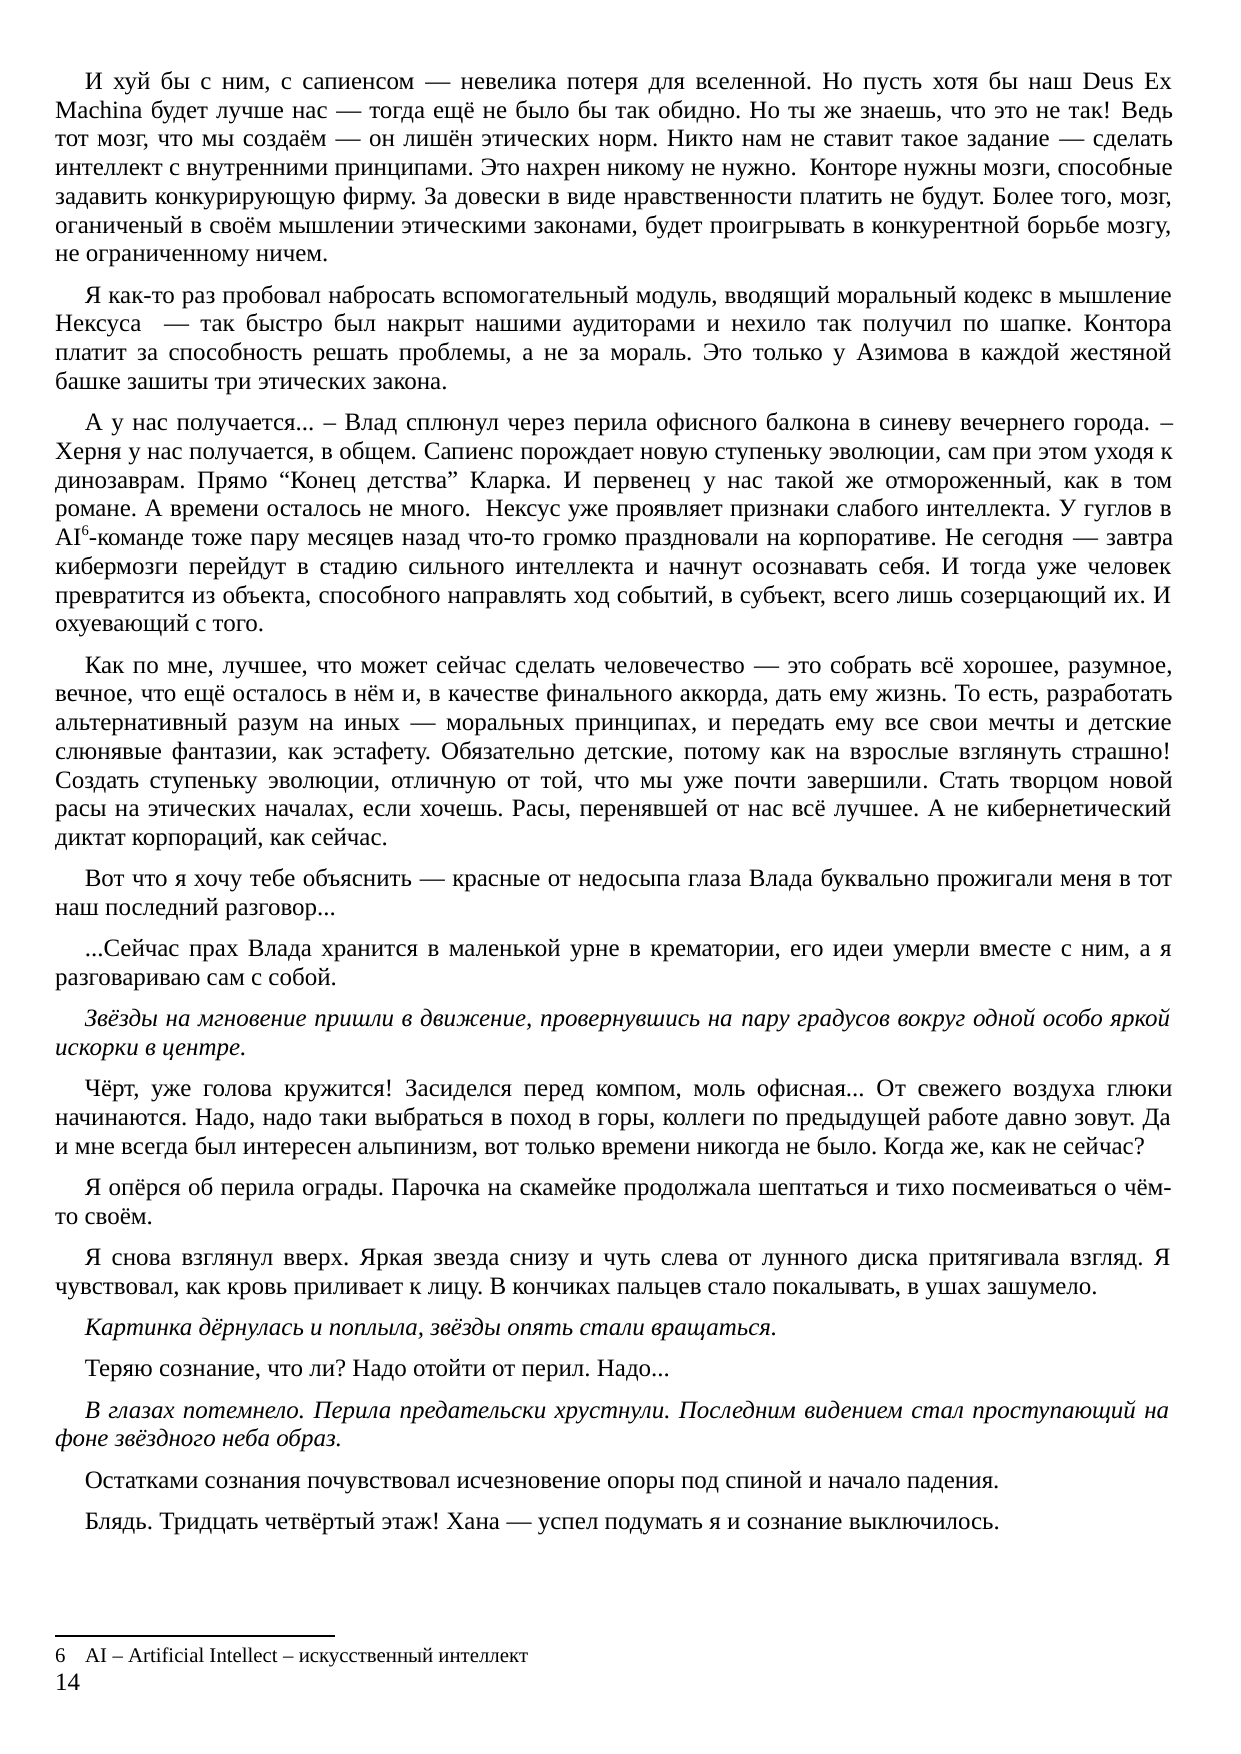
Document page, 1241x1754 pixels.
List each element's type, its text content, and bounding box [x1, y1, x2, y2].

text Я снова взглянул вверх. Яркая звезда снизу и чуть слева от лунного диска притягивала взгляд. Я чувствовал, как кровь приливает к лицу. В кончиках пальцев стало покалывать, в ушах зашумело. [55, 1242, 1173, 1300]
text Вот что я хочу тебе объяснить — красные от недосыпа глаза Влада буквально прожигали меня в тот наш последний разговор... [55, 863, 1173, 921]
text А у нас получается... – Влад сплюнул через перила офисного балкона в синеву вечернего города. – Херня у нас получается, в общем. Сапиенс порождает новую ступеньку эволюции, сам при этом уходя к динозаврам. Прямо “Конец детства” Кларка. И первенец у нас такой же отмороженный, как в том романе. А времени осталось не много. Нексус уже проявляет признаки слабого интеллекта. У гуглов в AI-команде тоже пару месяцев назад что-то громко праздновали на корпоративе. Не сегодня — завтра кибермозги перейдут в стадию сильного интеллекта и начнут осознавать себя. И тогда уже человек превратится из объекта, способного направлять ход событий, в субъект, всего лишь созерцающий их. И охуевающий с того. [55, 407, 1173, 637]
text Я как-то раз пробовал набросать вспомогательный модуль, вводящий моральный кодекс в мышление Нексуса — так быстро был накрыт нашими аудиторами и нехило так получил по шапке. Контора платит за способность решать проблемы, а не за мораль. Это только у Азимова в каждой жестяной башке зашиты три этических закона. [55, 280, 1173, 395]
text Чёрт, уже голова кружится! Засиделся перед компом, моль офисная... От свежего воздуха глюки начинаются. Надо, надо таки выбраться в поход в горы, коллеги по предыдущей работе давно зовут. Да и мне всегда был интересен альпинизм, вот только времени никогда не было. Когда же, как не сейчас? [55, 1073, 1173, 1160]
text В глазах потемнело. Перила предательски хрустнули. Последним видением стал проступающий на фоне звёздного неба образ. [55, 1395, 1173, 1452]
text AI – Artificial Intellect – искусственный интеллект [55, 1642, 1173, 1667]
text Блядь. Тридцать четвёртый этаж! Хана — успел подумать я и сознание выключилось. [55, 1506, 1173, 1535]
text Звёзды на мгновение пришли в движение, провернувшись на пару градусов вокруг одной особо яркой искорки в центре. [55, 1003, 1173, 1061]
text И хуй бы с ним, с сапиенсом — невелика потеря для вселенной. Но пусть хотя бы наш Deus Ex Machina будет лучше нас — тогда ещё не было бы так обидно. Но ты же знаешь, что это не так! Ведь тот мозг, что мы создаём — он лишён этических норм. Никто нам не ставит такое задание — сделать интеллект с внутренними принципами. Это нахрен никому не нужно. Конторе нужны мозги, способные задавить конкурирующую фирму. За довески в виде нравственности платить не будут. Более того, мозг, оганиченый в своём мышлении этическими законами, будет проигрывать в конкурентной борьбе мозгу, не ограниченному ничем. [55, 66, 1173, 267]
text Я опёрся об перила ограды. Парочка на скамейке продолжала шептаться и тихо посмеиваться о чём-то своём. [55, 1172, 1173, 1230]
text Остатками сознания почувствовал исчезновение опоры под спиной и начало падения. [55, 1465, 1173, 1493]
text Картинка дёрнулась и поплыла, звёзды опять стали вращаться. [55, 1312, 1173, 1341]
text Как по мне, лучшее, что может сейчас сделать человечество — это собрать всё хорошее, разумное, вечное, что ещё осталось в нём и, в качестве финального аккорда, дать ему жизнь. То есть, разработать альтернативный разум на иных — моральных принципах, и передать ему все свои мечты и детские слюнявые фантазии, как эстафету. Обязательно детские, потому как на взрослые взглянуть страшно! Создать ступеньку эволюции, отличную от той, что мы уже почти завершили. Стать творцом новой расы на этических началах, если хочешь. Расы, перенявшей от нас всё лучшее. А не кибернетический диктат корпораций, как сейчас. [55, 650, 1173, 851]
text Теряю сознание, что ли? Надо отойти от перил. Надо... [55, 1353, 1173, 1382]
text ...Сейчас прах Влада хранится в маленькой урне в крематории, его идеи умерли вместе с ним, а я разговариваю сам с собой. [55, 933, 1173, 991]
